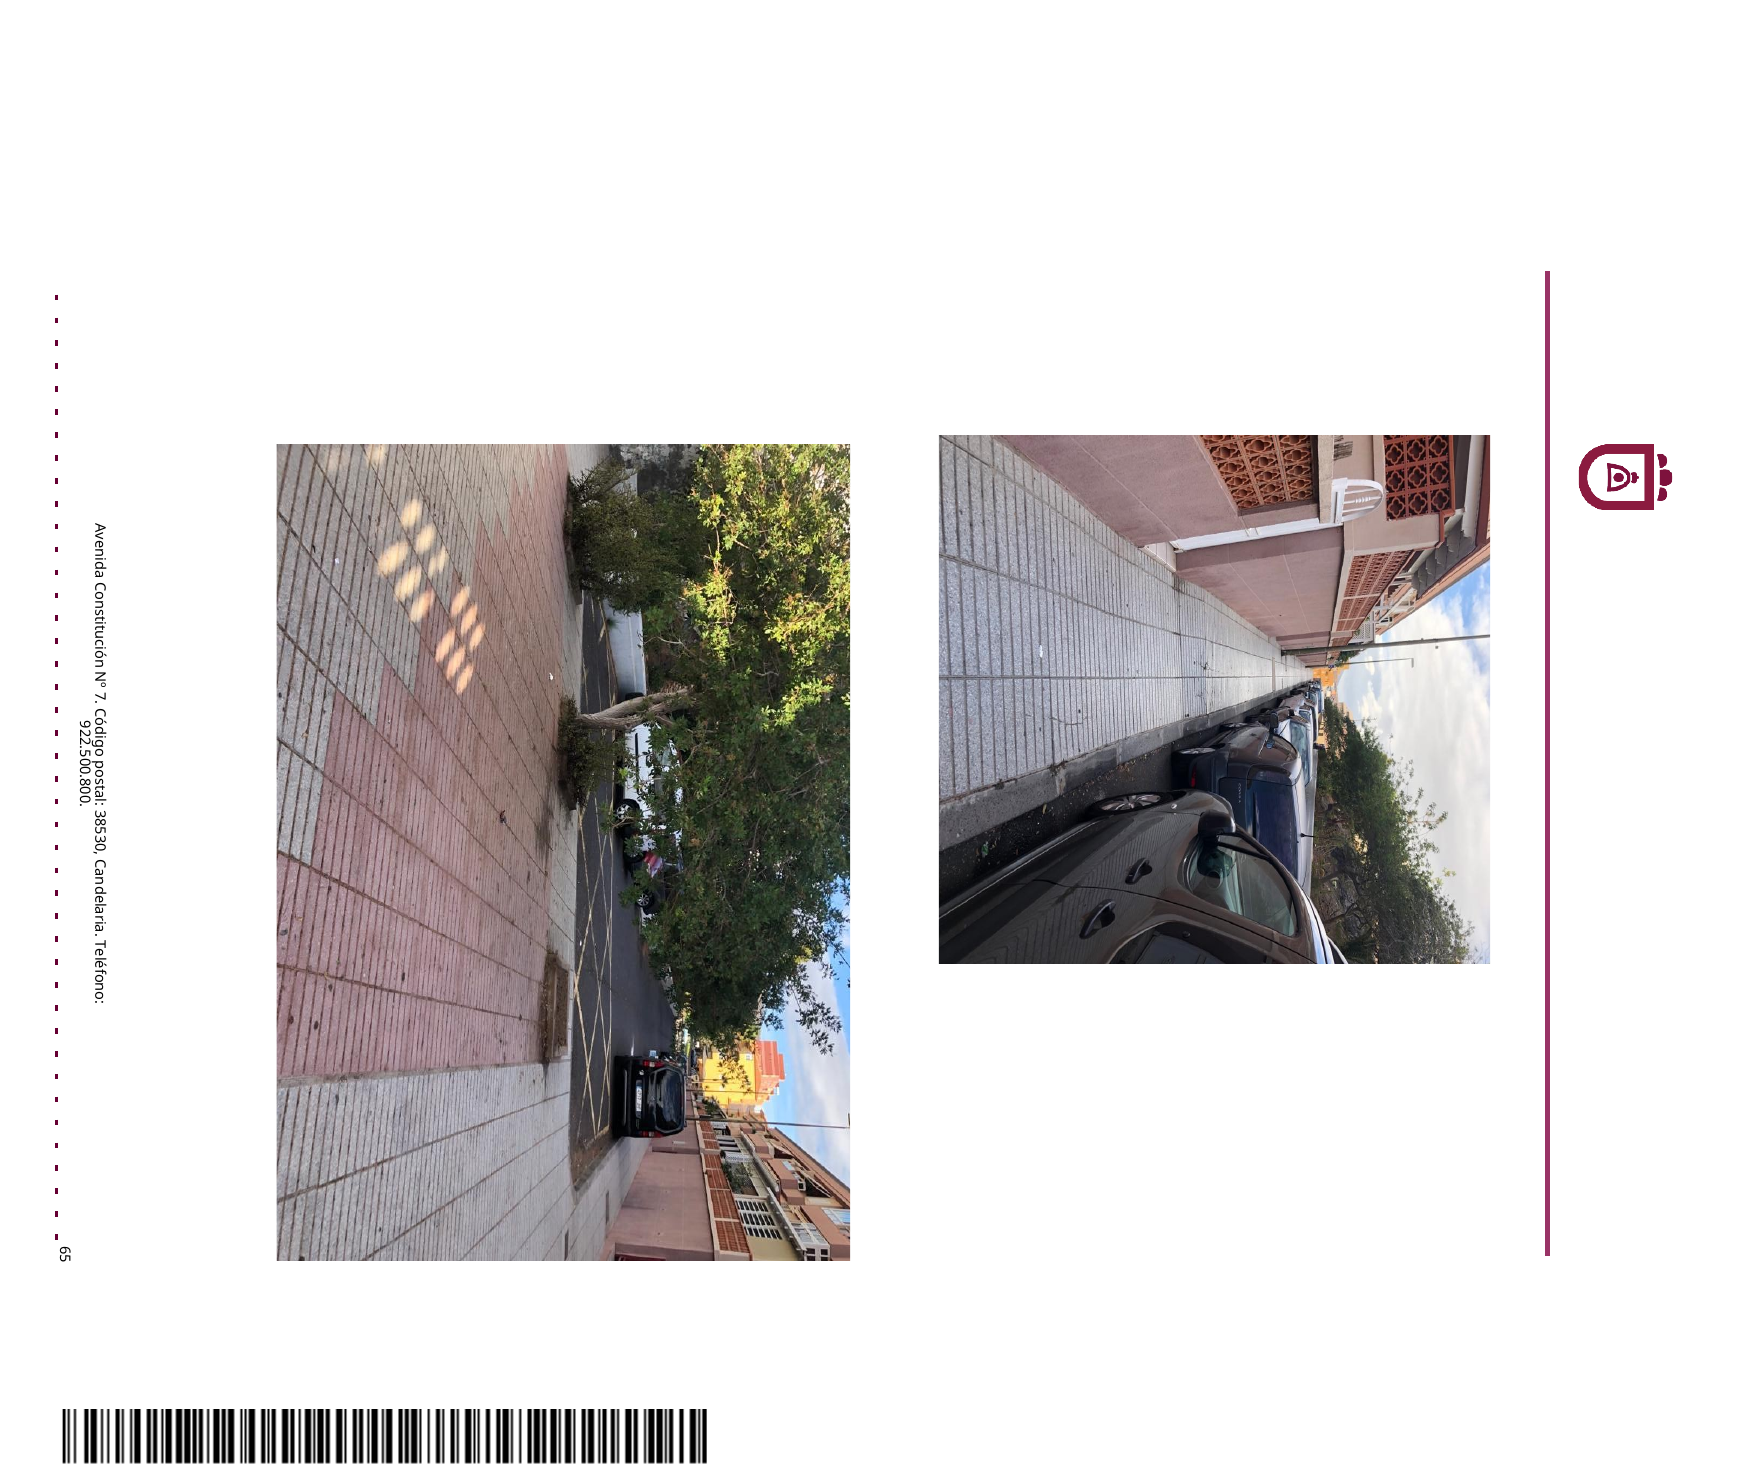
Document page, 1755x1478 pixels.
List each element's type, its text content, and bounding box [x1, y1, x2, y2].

text 65 [57, 1246, 76, 1264]
text Avenida Constitución Nº 7. Código postal: 38530, Candelaria. Teléfono: 922.500.800. [77, 488, 109, 1039]
